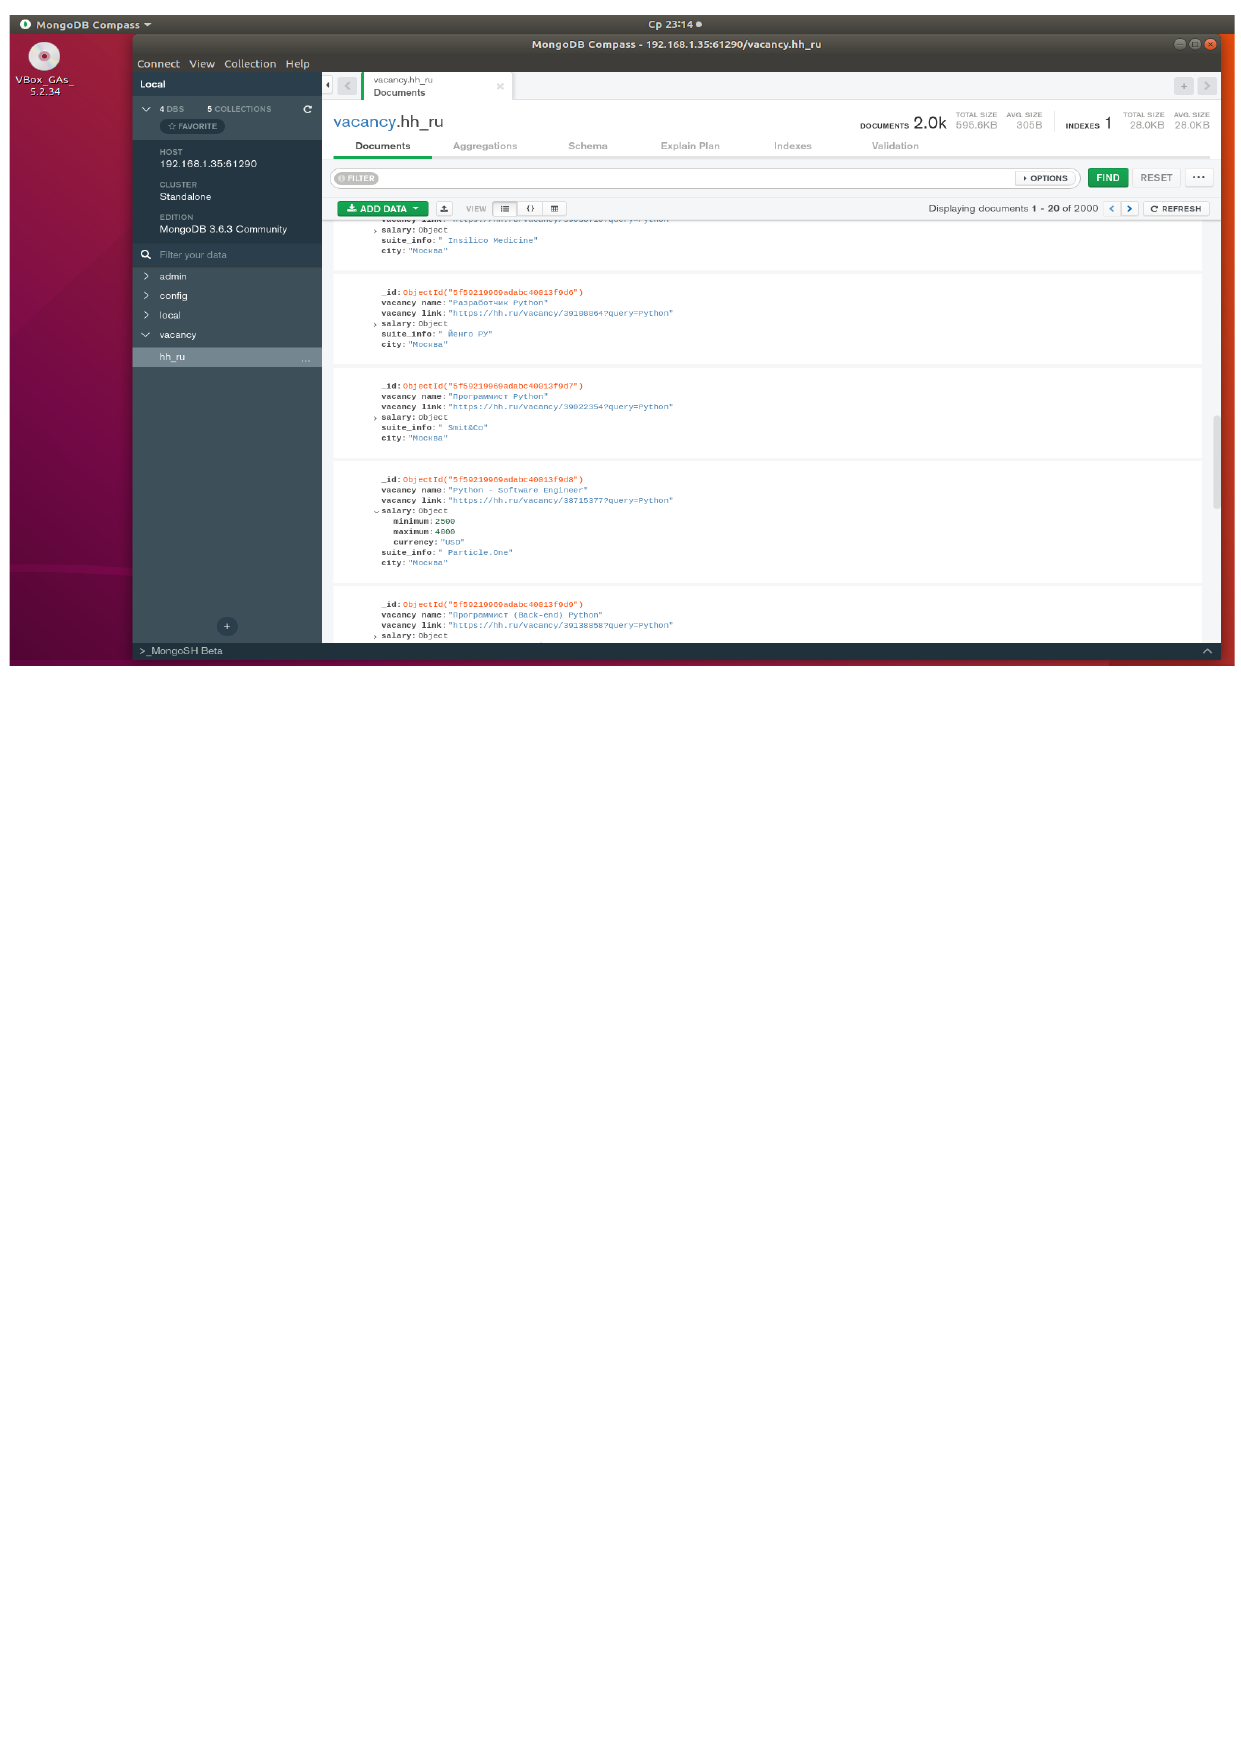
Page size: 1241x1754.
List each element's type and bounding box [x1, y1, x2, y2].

picture [9, 22, 1235, 666]
